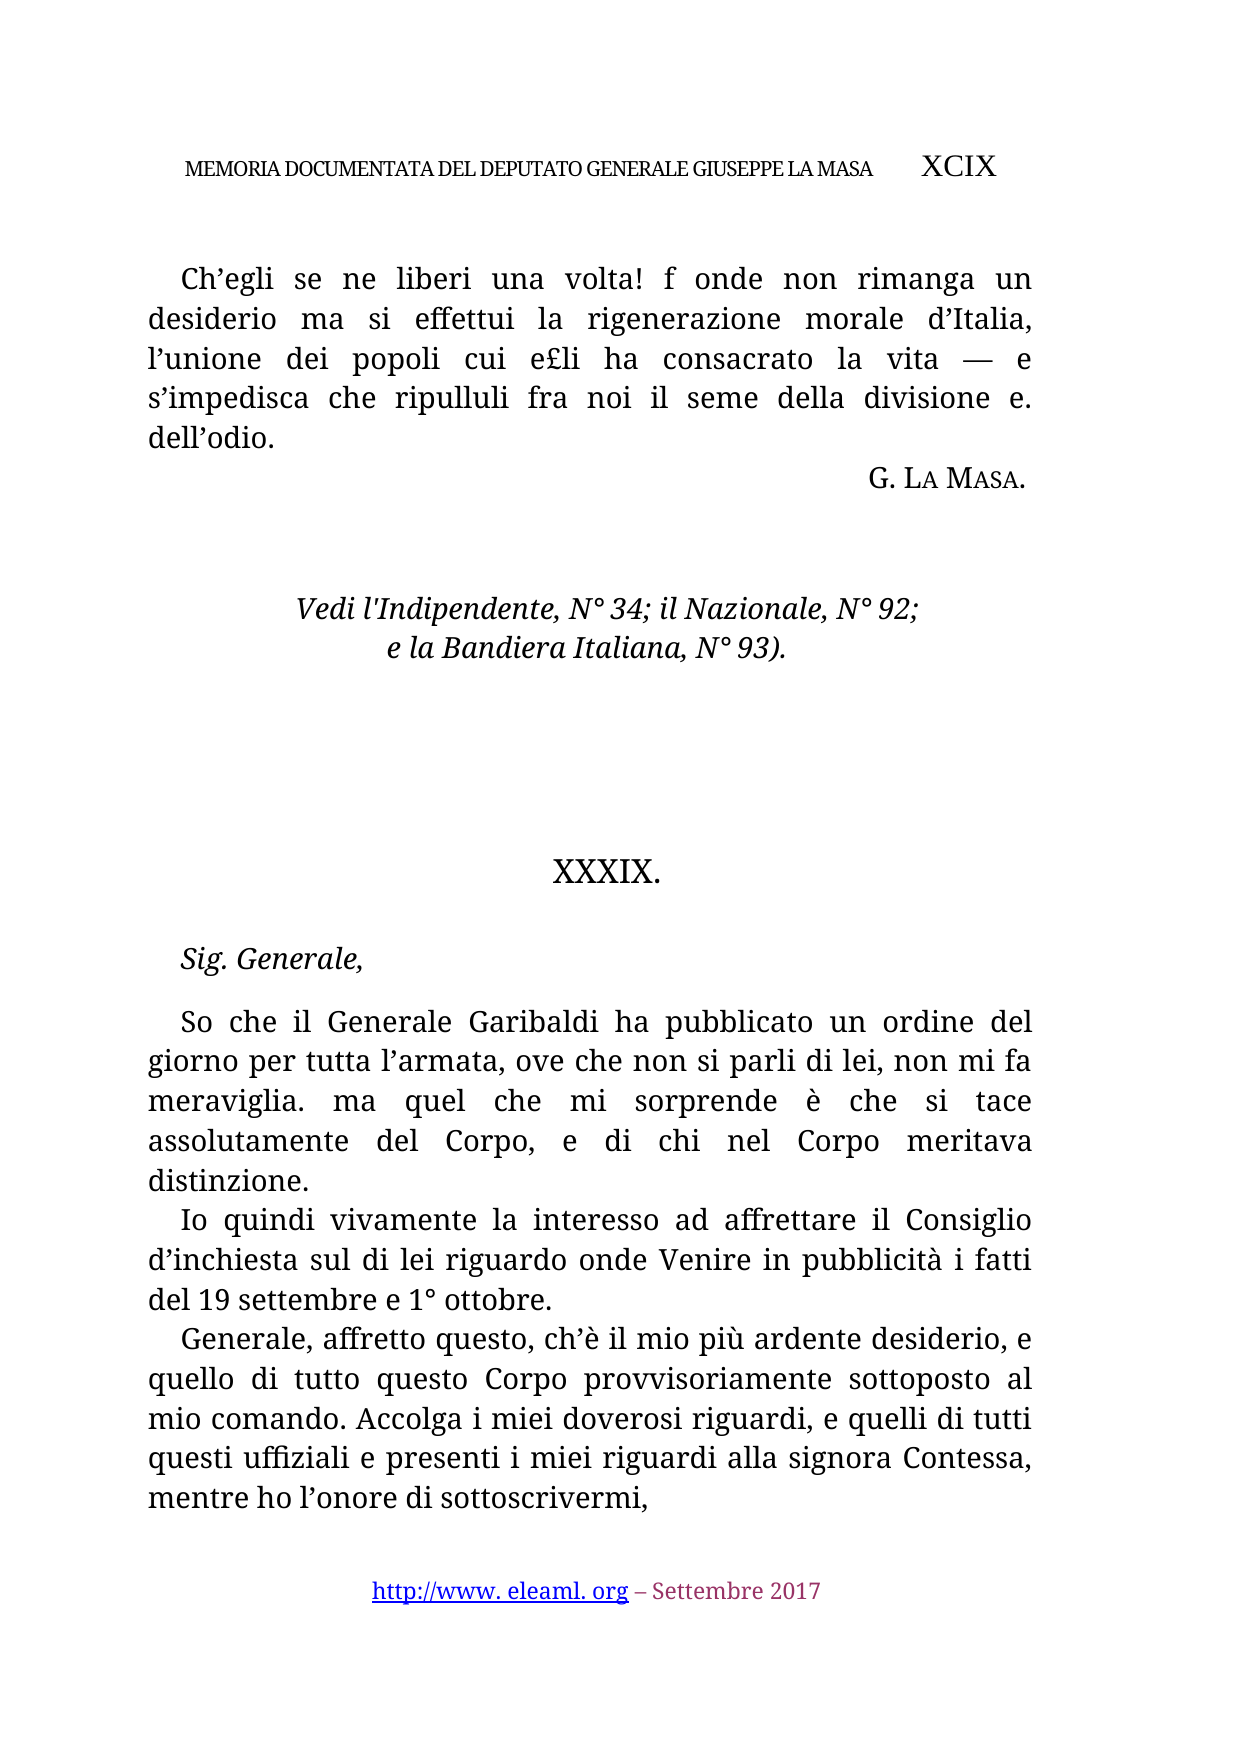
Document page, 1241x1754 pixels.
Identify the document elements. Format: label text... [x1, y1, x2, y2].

text Sig. Generale, [148, 938, 1033, 978]
text So che il Generale Garibaldi ha pubblicato un ordine del giorno per tutta l’armata, ove che non si parli di lei, non mi fa meraviglia. ma quel che mi sorprende è che si tace assolutamente del Corpo, e di chi nel Corpo meritava distinzione. [148, 1001, 1033, 1199]
text G. La Masa. [148, 457, 1033, 497]
text Ch’egli se ne liberi una volta! f onde non rimanga un desiderio ma si effettui la rigenerazione morale d’Italia, l’unione dei popoli cui e£li ha consacrato la vita — e s’impedisca che ripulluli fra noi il seme della divisione e. dell’odio. [148, 259, 1033, 457]
text Io quindi vivamente la interesso ad affrettare il Consiglio d’inchiesta sul di lei riguardo onde Venire in pubblicità i fatti del 19 settembre e 1° ottobre. [148, 1199, 1033, 1318]
text XXXIX. [148, 847, 1033, 893]
text Generale, affretto questo, ch’è il mio più ardente desiderio, e quello di tutto questo Corpo provvisoriamente sottoposto al mio comando. Accolga i miei doverosi riguardi, e quelli di tutti questi uffiziali e presenti i miei riguardi alla signora Contessa, mentre ho l’onore di sottoscrivermi, [148, 1318, 1033, 1517]
text Vedi l'Indipendente, N° 34; il Nazionale, N° 92; e la Bandiera Italiana, N° 93). [148, 588, 1033, 667]
